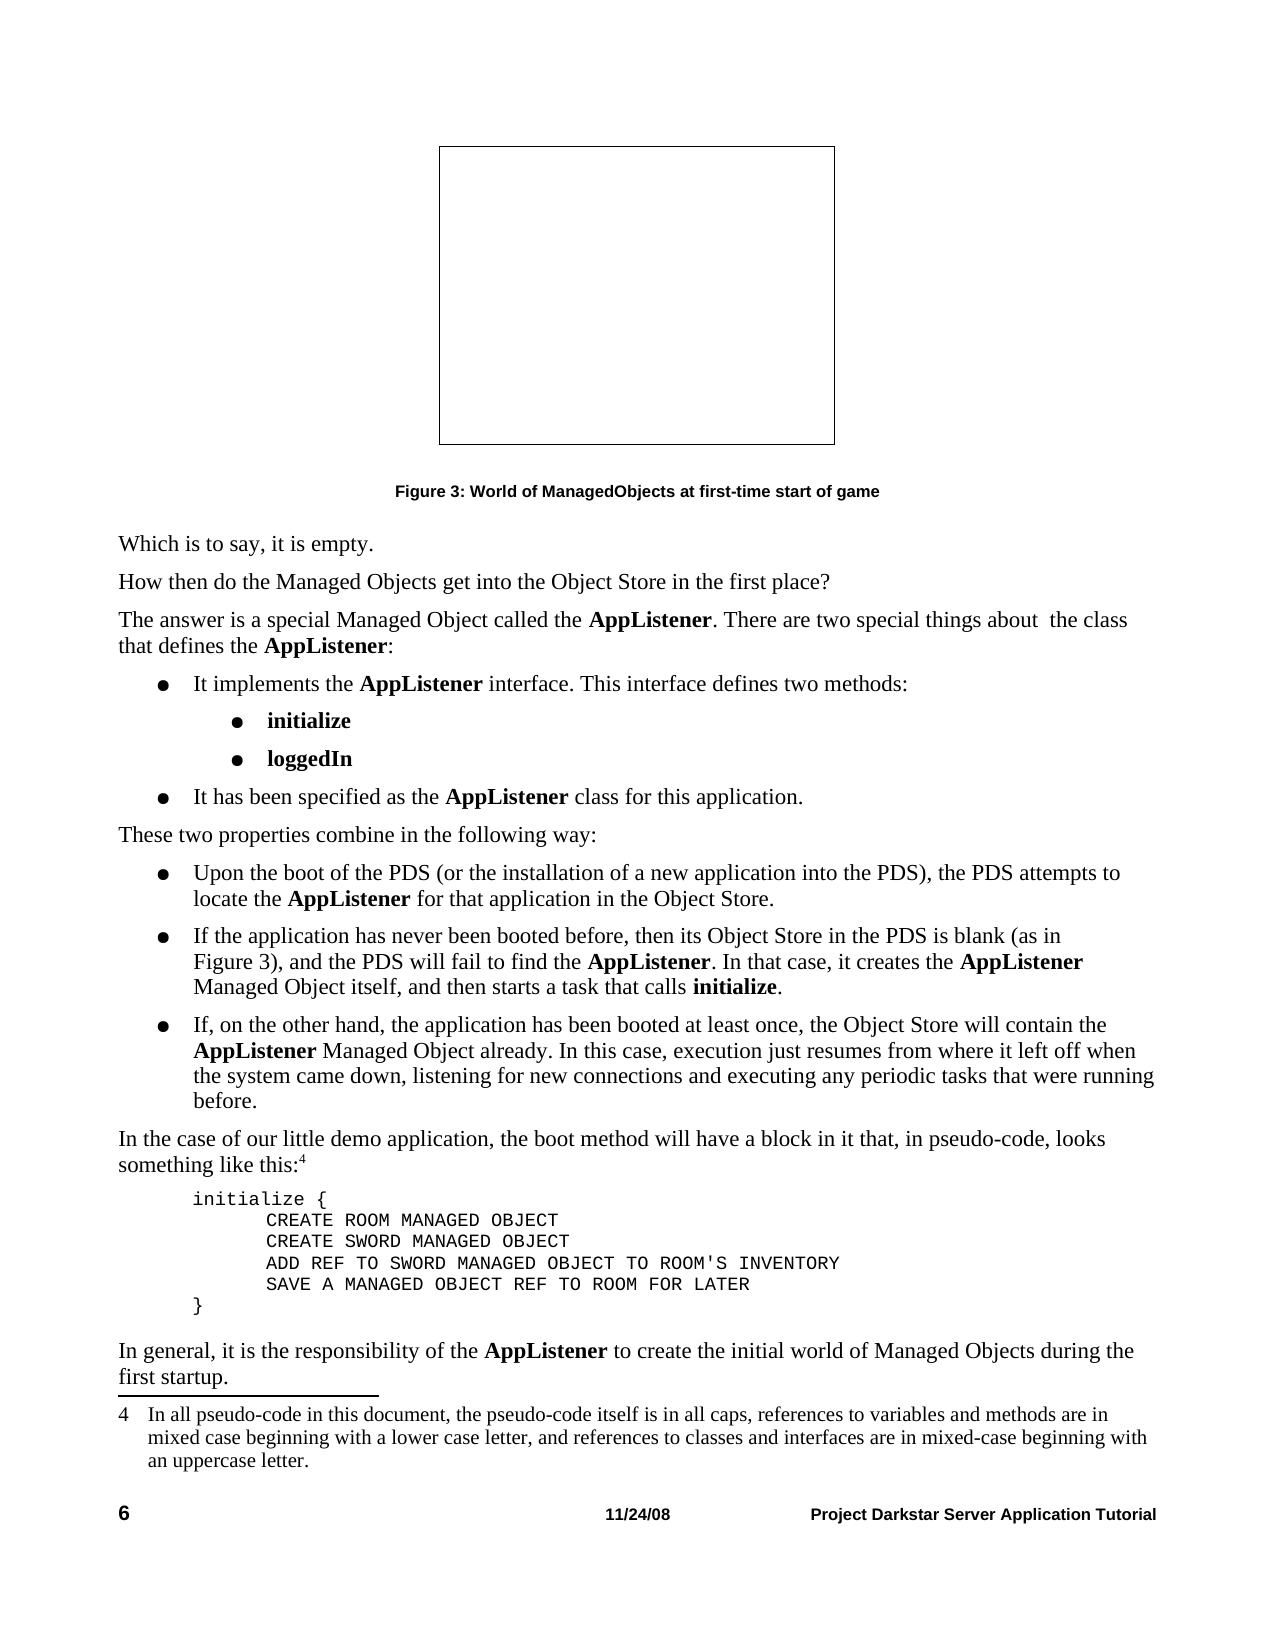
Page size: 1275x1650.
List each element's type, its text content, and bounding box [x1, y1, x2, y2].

text Figure 3: World of ManagedObjects at first-time start of game [118, 118, 1157, 501]
list It implements the AppListener interface. This interface defines two methods: [156, 671, 1157, 696]
list Upon the boot of the PDS (or the installation of a new application into the PDS), the PDS attempts to locate the AppListener for that application in the Object Store. [156, 860, 1157, 911]
list If the application has never been booted before, then its Object Store in the PDS is blank (as in Figure 3), and the PDS will fail to find the AppListener. In that case, it creates the AppListener Managed Object itself, and then starts a task that calls initialize. [156, 923, 1157, 1000]
text In general, it is the responsibility of the AppListener to create the initial world of Managed Objects during the first startup. [118, 1338, 1157, 1389]
list It has been specified as the AppListener class for this application. [156, 784, 1157, 810]
text In all pseudo-code in this document, the pseudo-code itself is in all caps, references to variables and methods are in mixed case beginning with a lower case letter, and references to classes and interfaces are in mixed-case beginning with an uppercase letter. [118, 1402, 1157, 1472]
text In the case of our little demo application, the boot method will have a block in it that, in pseudo-code, looks something like this: [118, 1126, 1157, 1177]
list If, on the other hand, the application has been booted at least once, the Object Store will contain the AppListener Managed Object already. In this case, execution just resumes from where it left off when the system came down, listening for new connections and executing any periodic tasks that were running before. [156, 1012, 1157, 1114]
text How then do the Managed Objects get into the Object Store in the first place? [118, 569, 1157, 595]
text Which is to say, it is empty. [118, 531, 1157, 557]
text These two properties combine in the following way: [118, 822, 1157, 848]
text The answer is a special Managed Object called the AppListener. There are two special things about the class that defines the AppListener: [118, 607, 1157, 658]
list loggedIn [229, 746, 1157, 772]
text initialize { CREATE ROOM MANAGED OBJECT CREATE SWORD MANAGED OBJECT ADD REF TO SWORD MANAGED OBJECT TO ROOM'S INVENTORY SAVE A MANAGED OBJECT REF TO ROOM FOR LATER } [192, 1190, 1098, 1317]
list initialize [229, 708, 1157, 734]
